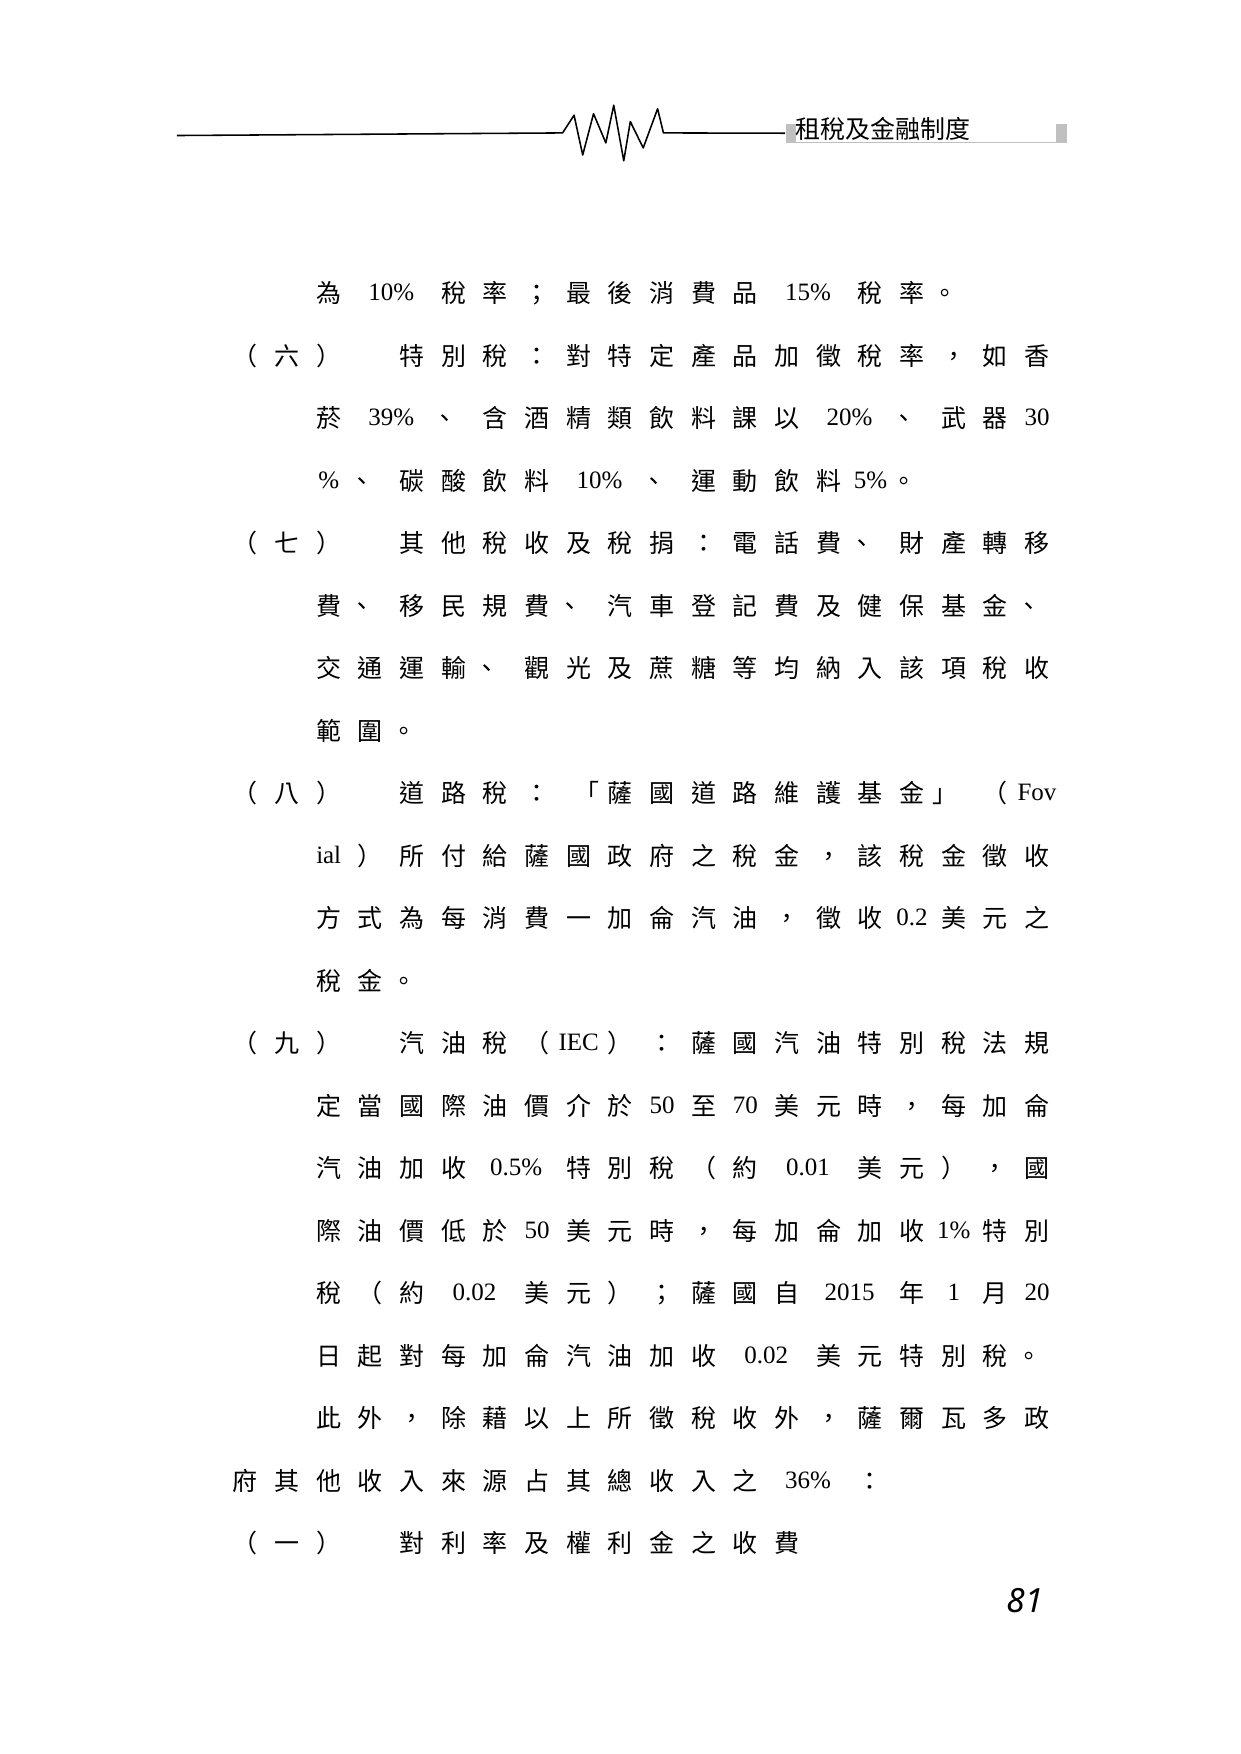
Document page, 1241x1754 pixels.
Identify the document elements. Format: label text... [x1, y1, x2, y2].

text （六） 特別稅：對特定產品加徵稅率，如香菸39%、含酒精類飲料課以20%、武器30%、碳酸飲料10%、運動飲料5%。 [207, 313, 1058, 500]
text 此外，除藉以上所徵稅收外，薩爾瓦多政府其他收入來源占其總收入之36%： [224, 1375, 1058, 1500]
text （八） 道路稅：「薩國道路維護基金」（Fovial）所付給薩國政府之稅金，該稅金徵收方式為每消費一加侖汽油，徵收0.2美元之稅金。 [207, 750, 1058, 1000]
text （九） 汽油稅（IEC）：薩國汽油特別稅法規定當國際油價介於50至70美元時，每加侖汽油加收0.5%特別稅（約0.01美元），國際油價低於50美元時，每加侖加收1%特別稅（約0.02美元）；薩國自2015年1月20日起對每加侖汽油加收0.02美元特別稅。 [207, 1000, 1058, 1375]
text （七） 其他稅收及稅捐：電話費、財產轉移費、移民規費、汽車登記費及健保基金、交通運輸、觀光及蔗糖等均納入該項稅收範圍。 [207, 500, 1058, 750]
text （一） 對利率及權利金之收費 [207, 1500, 1058, 1563]
text 為10%稅率；最後消費品15%稅率。 [281, 250, 1058, 313]
